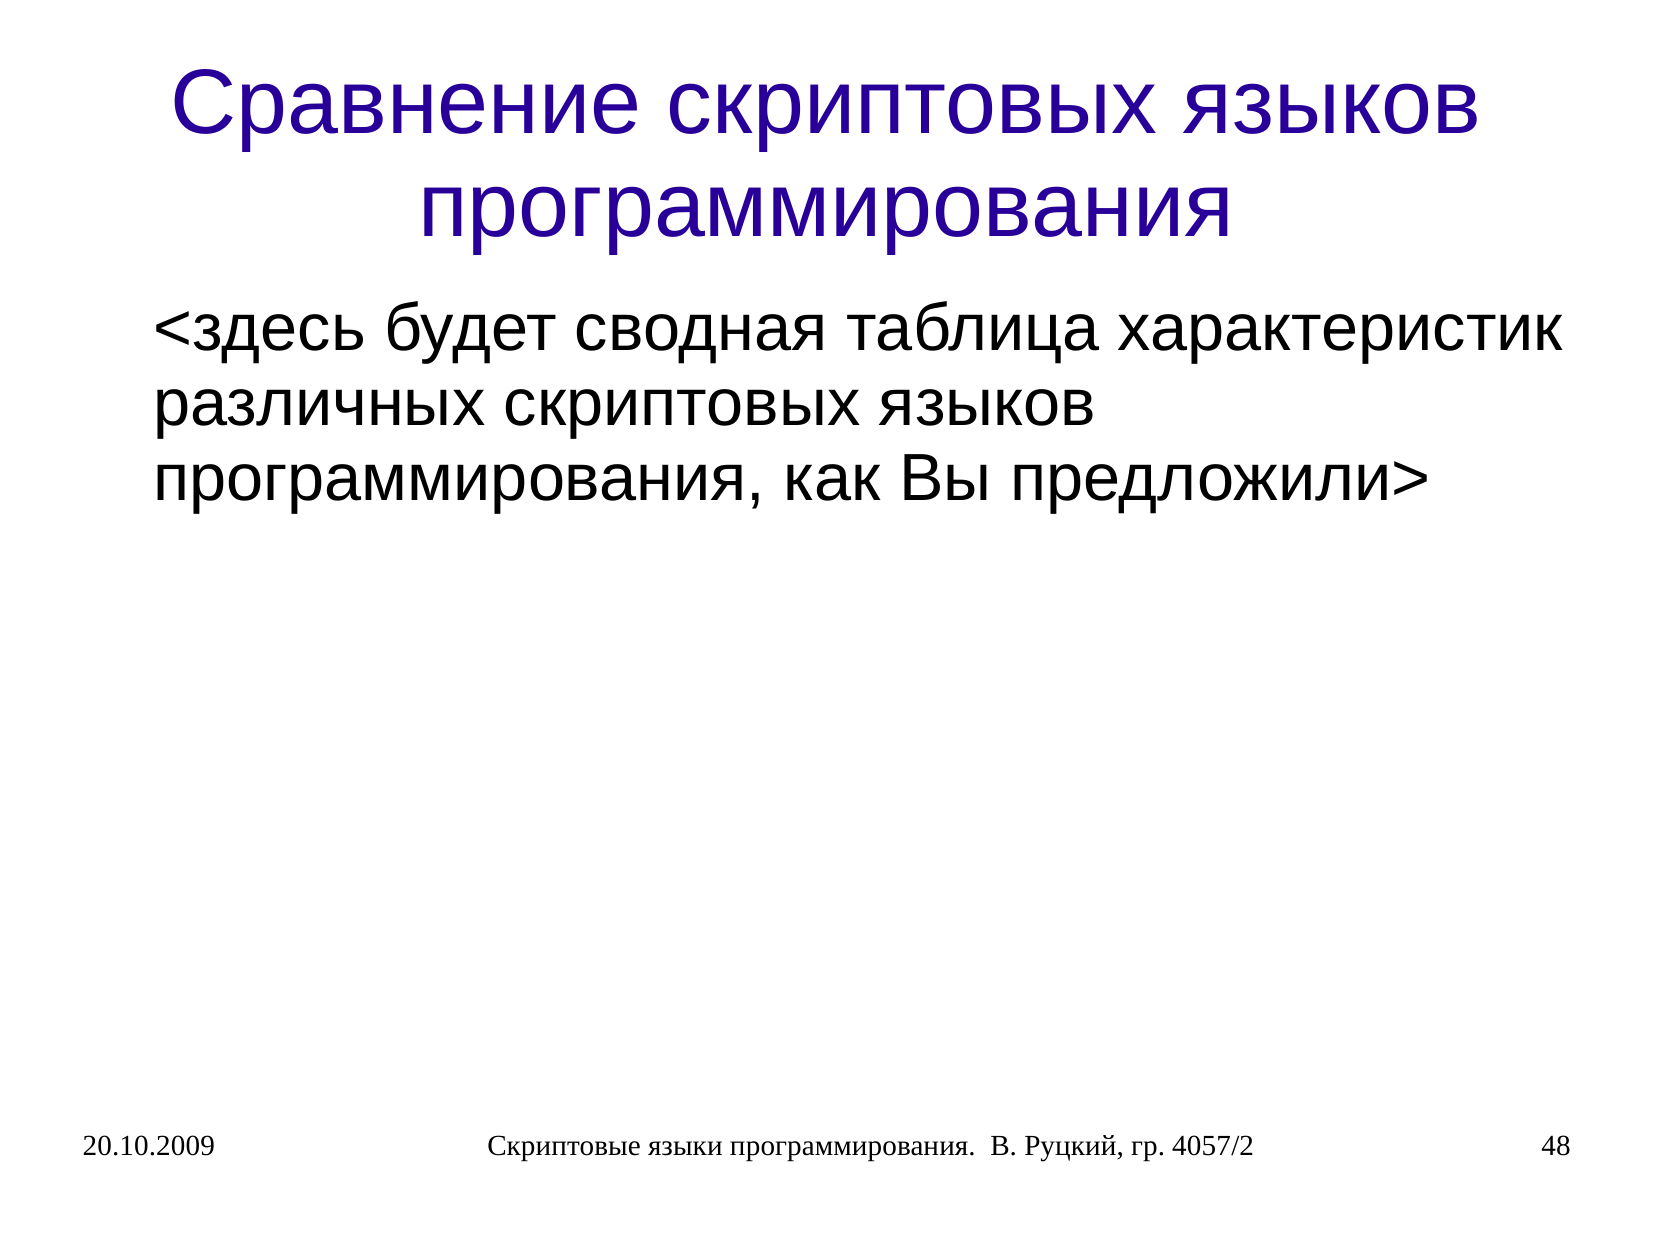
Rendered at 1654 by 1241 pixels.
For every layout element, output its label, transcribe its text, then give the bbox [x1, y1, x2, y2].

title Сравнение скриптовых языков программирования [82, 50, 1571, 256]
list <здесь будет сводная таблица характеристик различных скриптовых языков программирования, как Вы предложили> [82, 290, 1571, 1109]
